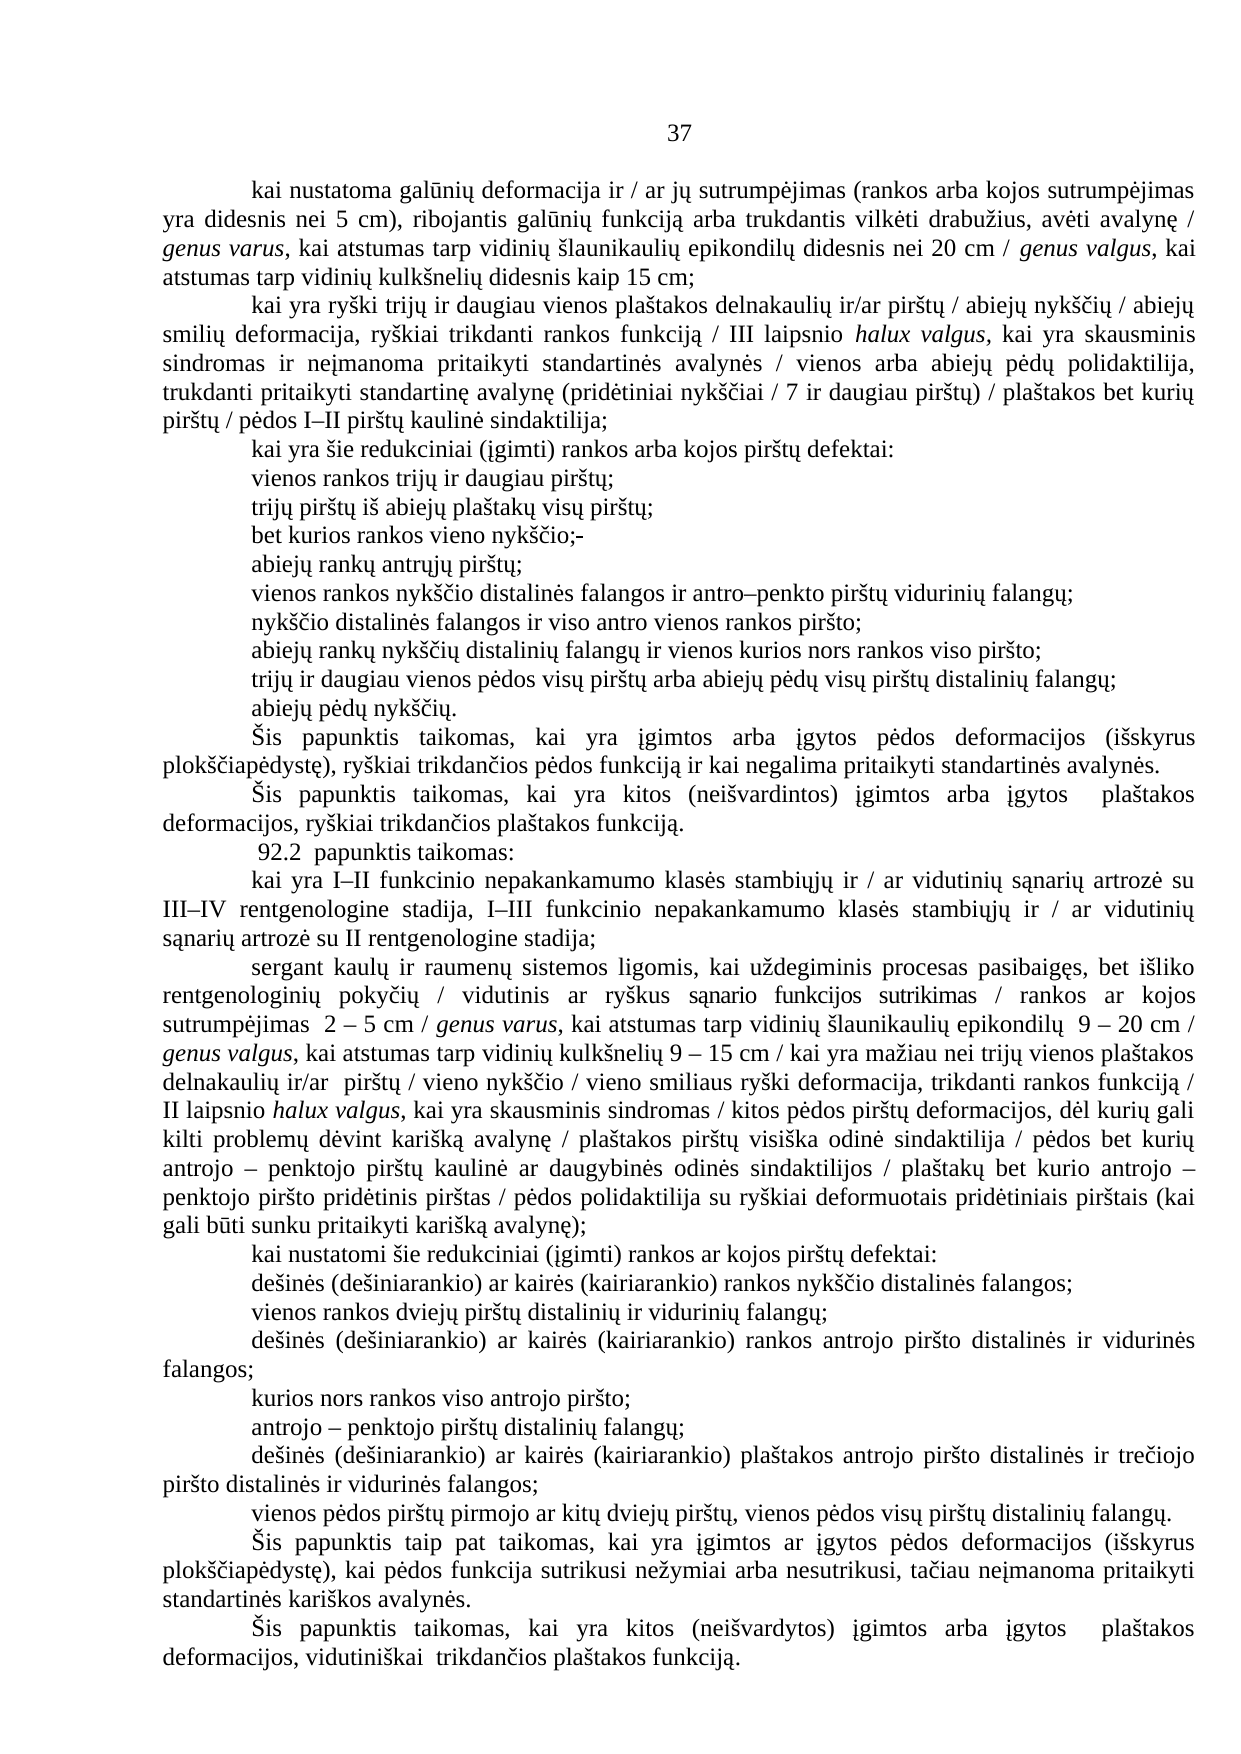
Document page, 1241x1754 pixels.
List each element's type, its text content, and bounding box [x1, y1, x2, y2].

text vienos rankos nykščio distalinės falangos ir antro–penkto pirštų vidurinių falangų; [162, 578, 1196, 607]
text vienos rankos trijų ir daugiau pirštų; [162, 463, 1196, 492]
text kurios nors rankos viso antrojo piršto; [162, 1383, 1196, 1412]
text dešinės (dešiniarankio) ar kairės (kairiarankio) rankos nykščio distalinės falangos; [162, 1268, 1196, 1297]
text kai nustatomi šie redukciniai (įgimti) rankos ar kojos pirštų defektai: [162, 1239, 1196, 1268]
text sergant kaulų ir raumenų sistemos ligomis, kai uždegiminis procesas pasibaigęs, bet išliko rentgenologinių pokyčių / vidutinis ar ryškus sąnario funkcijos sutrikimas / rankos ar kojos sutrumpėjimas 2 – 5 cm / genus varus, kai atstumas tarp vidinių šlaunikaulių epikondilų 9 – 20 cm / genus valgus, kai atstumas tarp vidinių kulkšnelių 9 – 15 cm / kai yra mažiau nei trijų vienos plaštakos delnakaulių ir/ar pirštų / vieno nykščio / vieno smiliaus ryški deformacija, trikdanti rankos funkciją / II laipsnio halux valgus, kai yra skausminis sindromas / kitos pėdos pirštų deformacijos, dėl kurių gali kilti problemų dėvint karišką avalynę / plaštakos pirštų visiška odinė sindaktilija / pėdos bet kurių antrojo – penktojo pirštų kaulinė ar daugybinės odinės sindaktilijos / plaštakų bet kurio antrojo – penktojo piršto pridėtinis pirštas / pėdos polidaktilija su ryškiai deformuotais pridėtiniais pirštais (kai gali būti sunku pritaikyti karišką avalynę); [162, 952, 1196, 1239]
text dešinės (dešiniarankio) ar kairės (kairiarankio) rankos antrojo piršto distalinės ir vidurinės falangos; [162, 1326, 1196, 1383]
text 92.2 papunktis taikomas: [162, 837, 1196, 866]
text vienos pėdos pirštų pirmojo ar kitų dviejų pirštų, vienos pėdos visų pirštų distalinių falangų. [162, 1498, 1196, 1527]
text Šis papunktis taikomas, kai yra kitos (neišvardintos) įgimtos arba įgytos plaštakos deformacijos, ryškiai trikdančios plaštakos funkciją. [162, 779, 1196, 837]
text dešinės (dešiniarankio) ar kairės (kairiarankio) plaštakos antrojo piršto distalinės ir trečiojo piršto distalinės ir vidurinės falangos; [162, 1441, 1196, 1498]
text Šis papunktis taikomas, kai yra įgimtos arba įgytos pėdos deformacijos (išskyrus plokščiapėdystę), ryškiai trikdančios pėdos funkciją ir kai negalima pritaikyti standartinės avalynės. [162, 722, 1196, 779]
text bet kurios rankos vieno nykščio; [162, 521, 1196, 549]
text abiejų pėdų nykščių. [162, 693, 1196, 722]
text antrojo – penktojo pirštų distalinių falangų; [162, 1412, 1196, 1441]
text kai yra I–II funkcinio nepakankamumo klasės stambiųjų ir / ar vidutinių sąnarių artrozė su III–IV rentgenologine stadija, I–III funkcinio nepakankamumo klasės stambiųjų ir / ar vidutinių sąnarių artrozė su II rentgenologine stadija; [162, 866, 1196, 952]
text nykščio distalinės falangos ir viso antro vienos rankos piršto; [162, 607, 1196, 636]
text vienos rankos dviejų pirštų distalinių ir vidurinių falangų; [162, 1297, 1196, 1326]
text trijų ir daugiau vienos pėdos visų pirštų arba abiejų pėdų visų pirštų distalinių falangų; [162, 664, 1196, 693]
text Šis papunktis taikomas, kai yra kitos (neišvardytos) įgimtos arba įgytos plaštakos deformacijos, vidutiniškai trikdančios plaštakos funkciją. [162, 1613, 1196, 1671]
text abiejų rankų nykščių distalinių falangų ir vienos kurios nors rankos viso piršto; [162, 636, 1196, 664]
text abiejų rankų antrųjų pirštų; [162, 549, 1196, 578]
text kai yra šie redukciniai (įgimti) rankos arba kojos pirštų defektai: [162, 434, 1196, 463]
text kai yra ryški trijų ir daugiau vienos plaštakos delnakaulių ir/ar pirštų / abiejų nykščių / abiejų smilių deformacija, ryškiai trikdanti rankos funkciją / III laipsnio halux valgus, kai yra skausminis sindromas ir neįmanoma pritaikyti standartinės avalynės / vienos arba abiejų pėdų polidaktilija, trukdanti pritaikyti standartinę avalynę (pridėtiniai nykščiai / 7 ir daugiau pirštų) / plaštakos bet kurių pirštų / pėdos I–II pirštų kaulinė sindaktilija; [162, 291, 1196, 434]
text trijų pirštų iš abiejų plaštakų visų pirštų; [162, 492, 1196, 521]
text kai nustatoma galūnių deformacija ir / ar jų sutrumpėjimas (rankos arba kojos sutrumpėjimas yra didesnis nei 5 cm), ribojantis galūnių funkciją arba trukdantis vilkėti drabužius, avėti avalynę / genus varus, kai atstumas tarp vidinių šlaunikaulių epikondilų didesnis nei 20 cm / genus valgus, kai atstumas tarp vidinių kulkšnelių didesnis kaip 15 cm; [162, 176, 1196, 291]
text Šis papunktis taip pat taikomas, kai yra įgimtos ar įgytos pėdos deformacijos (išskyrus plokščiapėdystę), kai pėdos funkcija sutrikusi nežymiai arba nesutrikusi, tačiau neįmanoma pritaikyti standartinės kariškos avalynės. [162, 1527, 1196, 1613]
